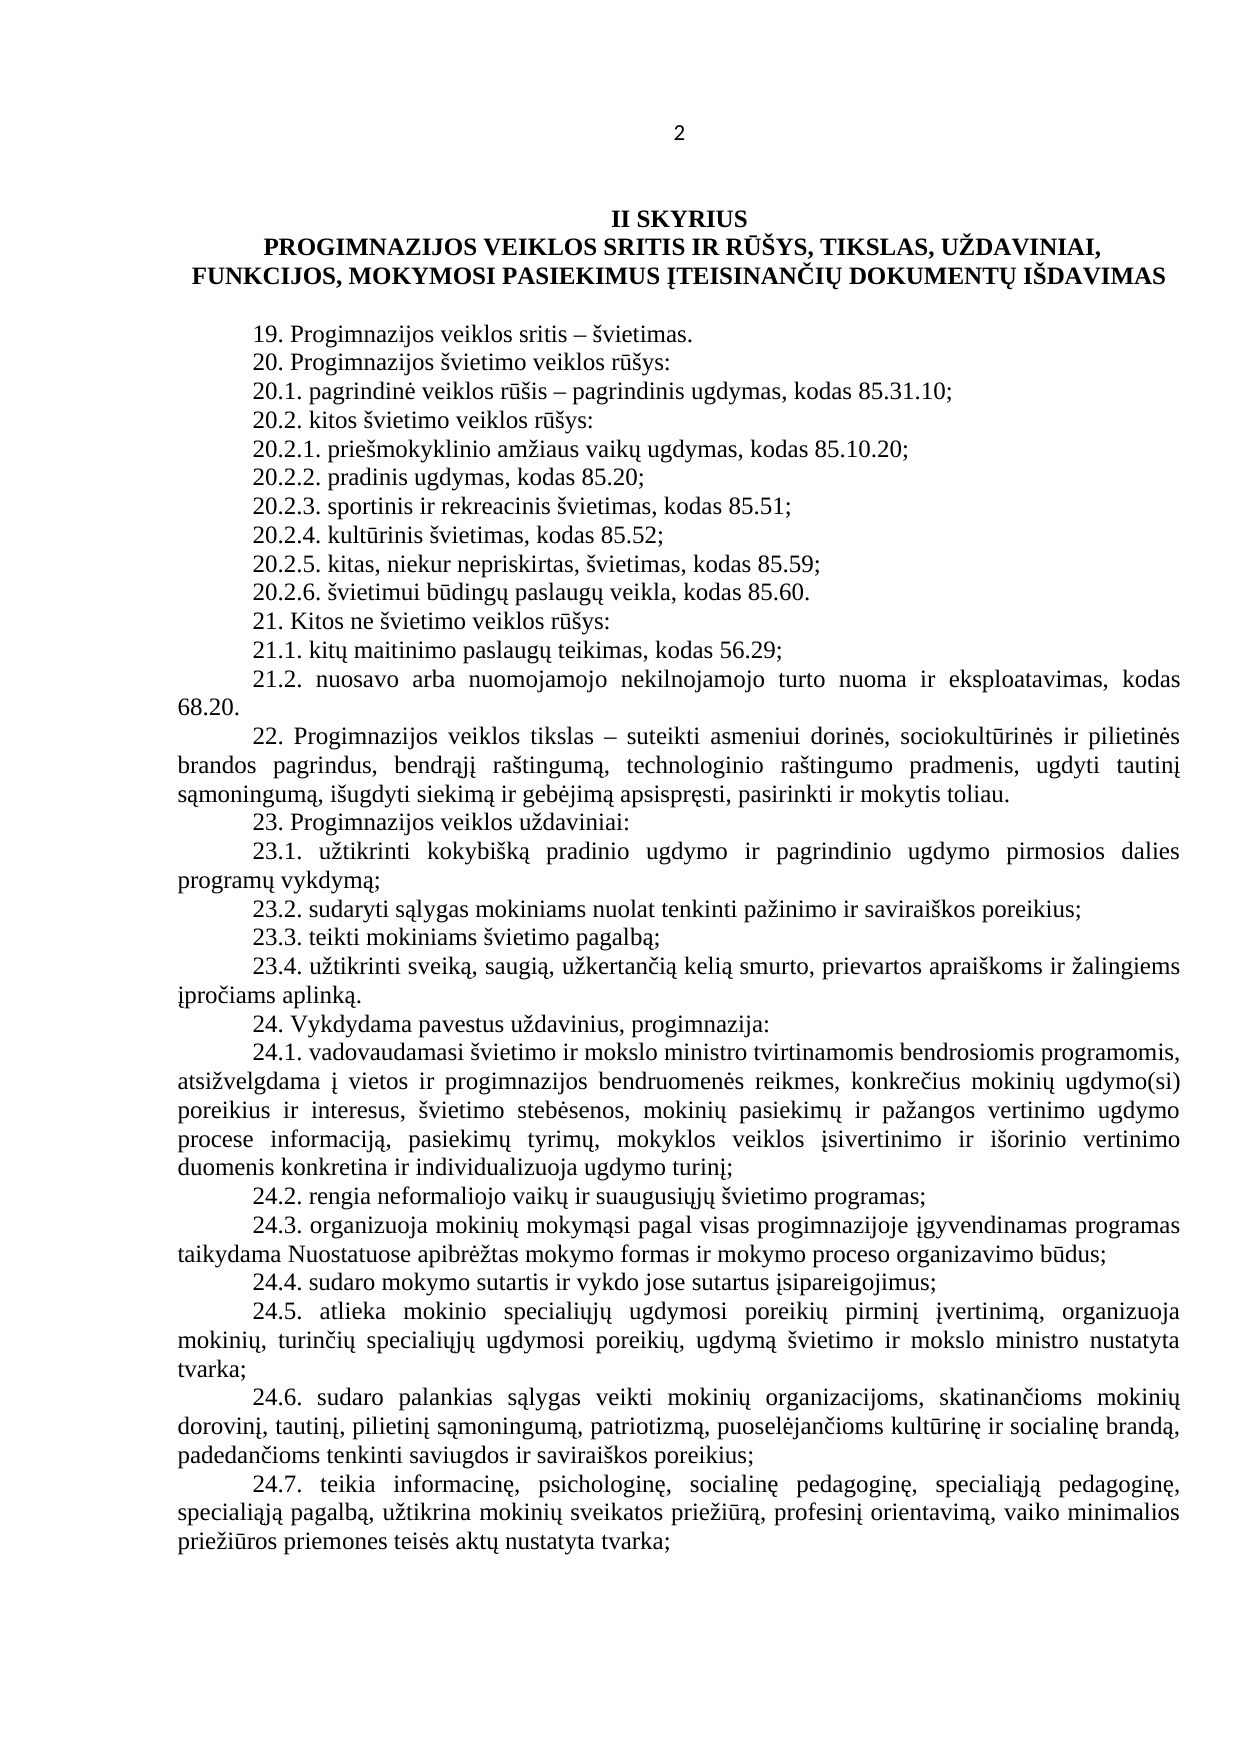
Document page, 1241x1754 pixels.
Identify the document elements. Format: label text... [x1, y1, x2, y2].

text 20.2. kitos švietimo veiklos rūšys: [177, 405, 1181, 434]
text FUNKCIJOS, MOKYMOSI PASIEKIMUS ĮTEISINANČIŲ DOKUMENTŲ IŠDAVIMAS [177, 261, 1181, 290]
text 20.2.4. kultūrinis švietimas, kodas 85.52; [177, 520, 1181, 549]
text 20.2.1. priešmokyklinio amžiaus vaikų ugdymas, kodas 85.10.20; [177, 434, 1181, 462]
text 24. Vykdydama pavestus uždavinius, progimnazija: [177, 1009, 1181, 1037]
text 21.1. kitų maitinimo paslaugų teikimas, kodas 56.29; [177, 635, 1181, 664]
text 19. Progimnazijos veiklos sritis – švietimas. [177, 319, 1181, 347]
text 24.4. sudaro mokymo sutartis ir vykdo jose sutartus įsipareigojimus; [177, 1267, 1181, 1296]
text 20.2.3. sportinis ir rekreacinis švietimas, kodas 85.51; [177, 491, 1181, 520]
text 21. Kitos ne švietimo veiklos rūšys: [177, 606, 1181, 635]
text 24.6. sudaro palankias sąlygas veikti mokinių organizacijoms, skatinančioms mokinių dorovinį, tautinį, pilietinį sąmoningumą, patriotizmą, puoselėjančioms kultūrinę ir socialinę brandą, padedančioms tenkinti saviugdos ir saviraiškos poreikius; [177, 1382, 1181, 1469]
text 20.2.2. pradinis ugdymas, kodas 85.20; [177, 462, 1181, 491]
text 20. Progimnazijos švietimo veiklos rūšys: [177, 347, 1181, 376]
text 21.2. nuosavo arba nuomojamojo nekilnojamojo turto nuoma ir eksploatavimas, kodas 68.20. [177, 664, 1181, 721]
text 23.2. sudaryti sąlygas mokiniams nuolat tenkinti pažinimo ir saviraiškos poreikius; [177, 894, 1181, 922]
text 20.2.5. kitas, niekur nepriskirtas, švietimas, kodas 85.59; [177, 549, 1181, 577]
text 24.7. teikia informacinę, psichologinę, socialinę pedagoginę, specialiąją pedagoginę, specialiąją pagalbą, užtikrina mokinių sveikatos priežiūrą, profesinį orientavimą, vaiko minimalios priežiūros priemones teisės aktų nustatyta tvarka; [177, 1469, 1181, 1555]
text 24.1. vadovaudamasi švietimo ir mokslo ministro tvirtinamomis bendrosiomis programomis, atsižvelgdama į vietos ir progimnazijos bendruomenės reikmes, konkrečius mokinių ugdymo(si) poreikius ir interesus, švietimo stebėsenos, mokinių pasiekimų ir pažangos vertinimo ugdymo procese informaciją, pasiekimų tyrimų, mokyklos veiklos įsivertinimo ir išorinio vertinimo duomenis konkretina ir individualizuoja ugdymo turinį; [177, 1037, 1181, 1181]
text 23.4. užtikrinti sveiką, saugią, užkertančią kelią smurto, prievartos apraiškoms ir žalingiems įpročiams aplinką. [177, 951, 1181, 1009]
text 23.1. užtikrinti kokybišką pradinio ugdymo ir pagrindinio ugdymo pirmosios dalies programų vykdymą; [177, 836, 1181, 894]
text 22. Progimnazijos veiklos tikslas – suteikti asmeniui dorinės, sociokultūrinės ir pilietinės brandos pagrindus, bendrąjį raštingumą, technologinio raštingumo pradmenis, ugdyti tautinį sąmoningumą, išugdyti siekimą ir gebėjimą apsispręsti, pasirinkti ir mokytis toliau. [177, 721, 1181, 807]
text 24.3. organizuoja mokinių mokymąsi pagal visas progimnazijoje įgyvendinamas programas taikydama Nuostatuose apibrėžtas mokymo formas ir mokymo proceso organizavimo būdus; [177, 1210, 1181, 1267]
text PROGIMNAZIJOS VEIKLOS SRITIS IR RŪŠYS, TIKSLAS, UŽDAVINIAI, [177, 232, 1181, 261]
text 24.5. atlieka mokinio specialiųjų ugdymosi poreikių pirminį įvertinimą, organizuoja mokinių, turinčių specialiųjų ugdymosi poreikių, ugdymą švietimo ir mokslo ministro nustatyta tvarka; [177, 1296, 1181, 1382]
text 23.3. teikti mokiniams švietimo pagalbą; [177, 922, 1181, 951]
text 24.2. rengia neformaliojo vaikų ir suaugusiųjų švietimo programas; [177, 1181, 1181, 1210]
text 20.1. pagrindinė veiklos rūšis – pagrindinis ugdymas, kodas 85.31.10; [177, 376, 1181, 405]
text II SKYRIUS [177, 204, 1181, 232]
text 20.2.6. švietimui būdingų paslaugų veikla, kodas 85.60. [177, 577, 1181, 606]
text 23. Progimnazijos veiklos uždaviniai: [177, 807, 1181, 836]
